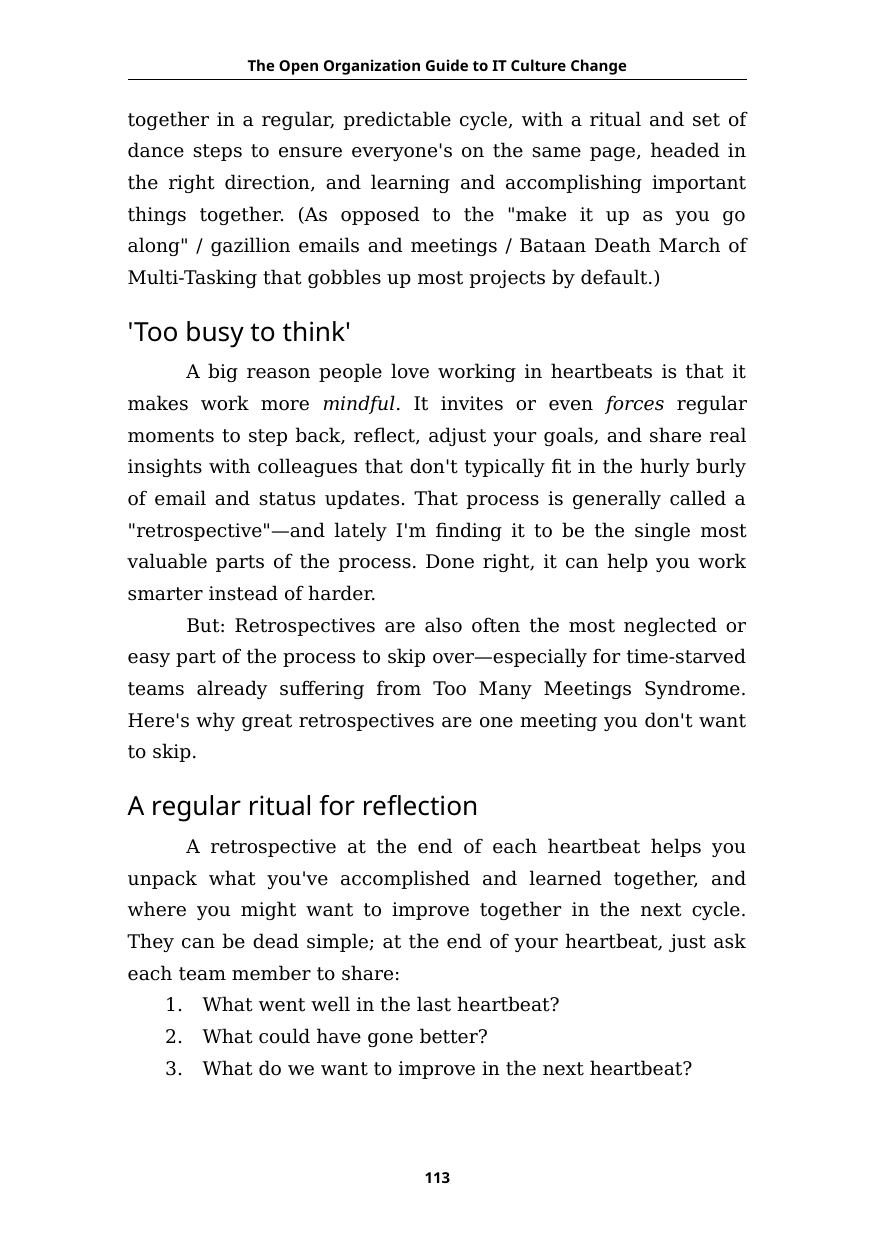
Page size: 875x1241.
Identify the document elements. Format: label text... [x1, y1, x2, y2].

text A retrospective at the end of each heartbeat helps you unpack what you've accomplished and learned together, and where you might want to improve together in the next cycle. They can be dead simple; at the end of your heartbeat, just ask each team member to share: [127, 836, 747, 984]
text But: Retrospectives are also often the most neglected or easy part of the process to skip over—especially for time-starved teams already suffering from Too Many Meetings Syndrome. Here's why great retrospectives are one meeting you don't want to skip. [127, 615, 747, 763]
subtitle A regular ritual for reflection [127, 788, 747, 823]
text together in a regular, predictable cycle, with a ritual and set of dance steps to ensure everyone's on the same page, headed in the right direction, and learning and accomplishing important things together. (As opposed to the "make it up as you go along" / gazillion emails and meetings / Bataan Death March of Multi-Tasking that gobbles up most projects by default.) [127, 109, 747, 289]
text A big reason people love working in heartbeats is that it makes work more mindful. It invites or even forces regular moments to step back, reflect, adjust your goals, and share real insights with colleagues that don't typically fit in the hurly burly of email and status updates. That process is generally called a "retrospective"—and lately I'm finding it to be the single most valuable parts of the process. Done right, it can help you work smarter instead of harder. [127, 362, 747, 605]
list What do we want to improve in the next heartbeat? [165, 1058, 747, 1079]
subtitle 'Too busy to think' [127, 313, 747, 349]
list What went well in the last heartbeat? [165, 994, 747, 1016]
list What could have gone better? [165, 1026, 747, 1048]
